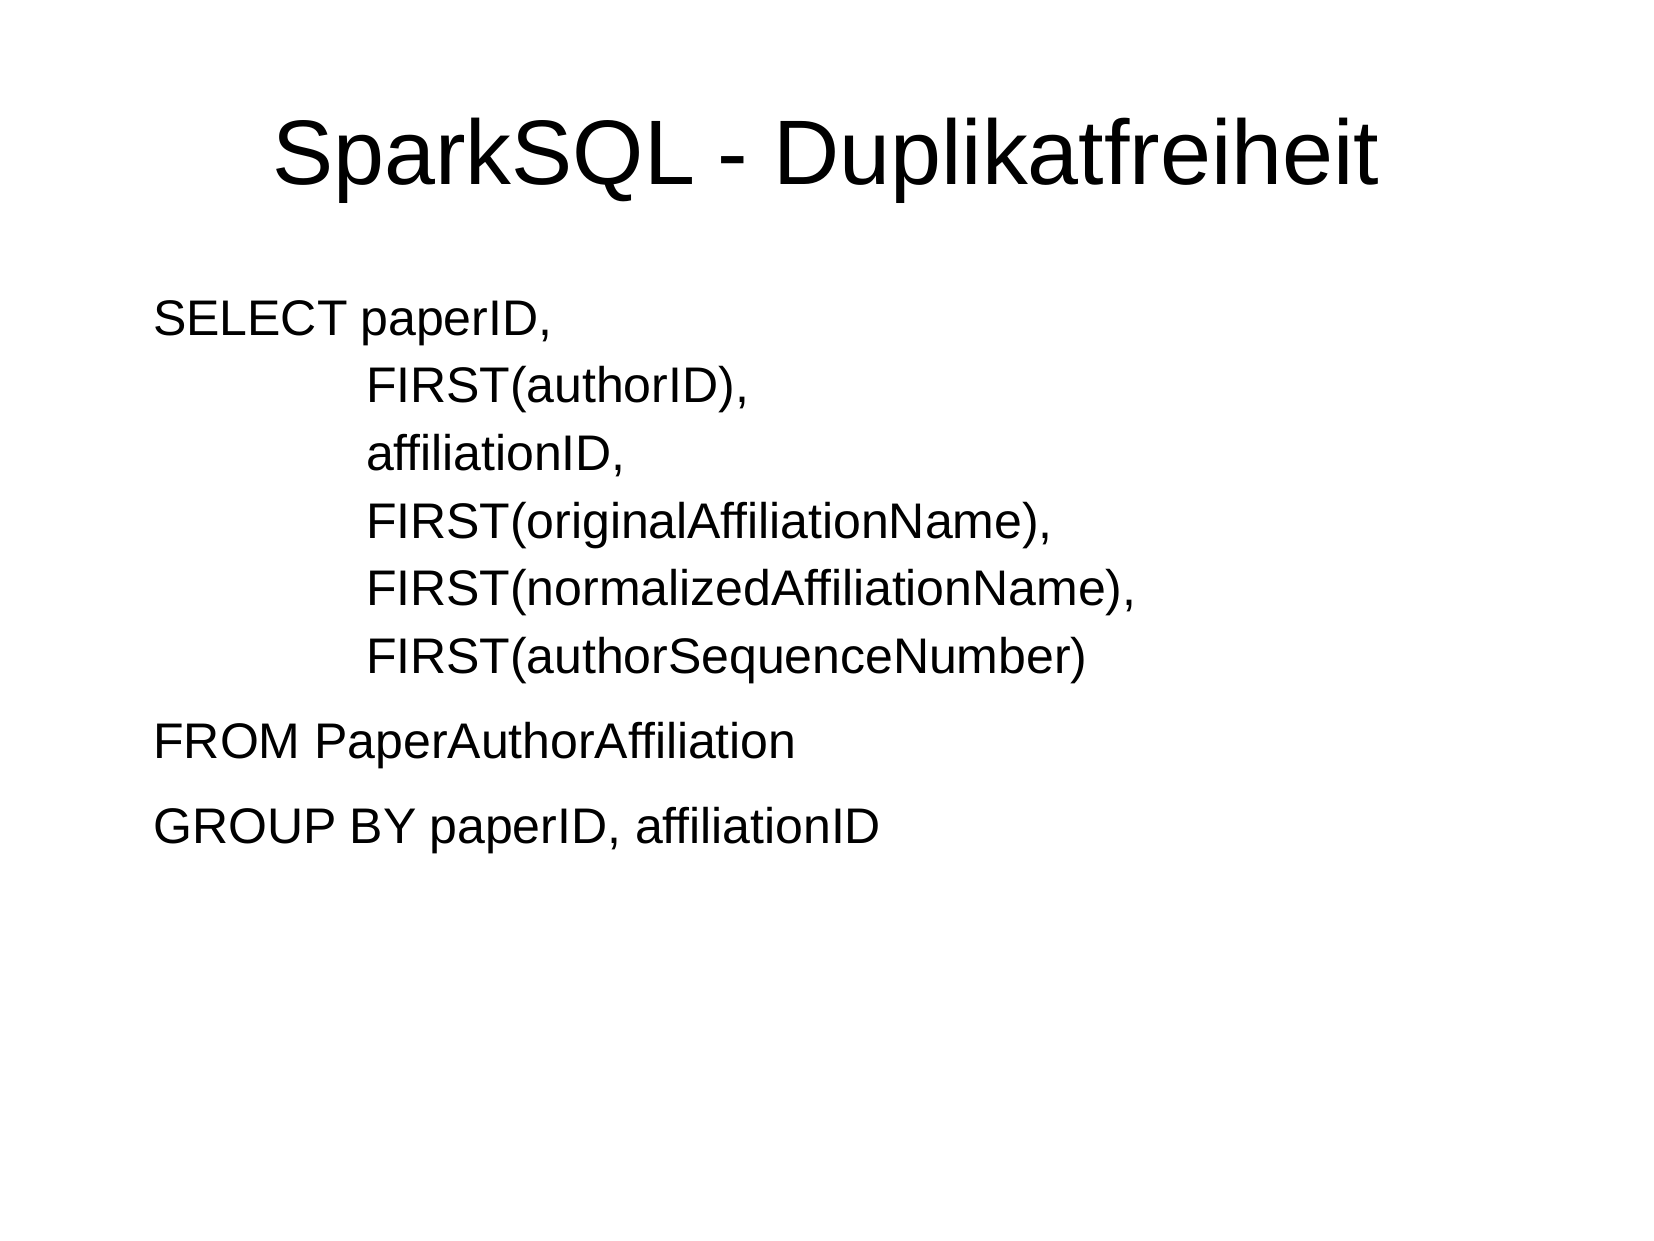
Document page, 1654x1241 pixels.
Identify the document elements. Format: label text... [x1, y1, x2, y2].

list SELECT paperID, FIRST(authorID), affiliationID, FIRST(originalAffiliationName), FIRST(normalizedAffiliationName), FIRST(authorSequenceNumber) FROM PaperAuthorAffiliation GROUP BY paperID, affiliationID [82, 290, 1571, 1010]
title SparkSQL - Duplikatfreiheit [82, 49, 1571, 257]
